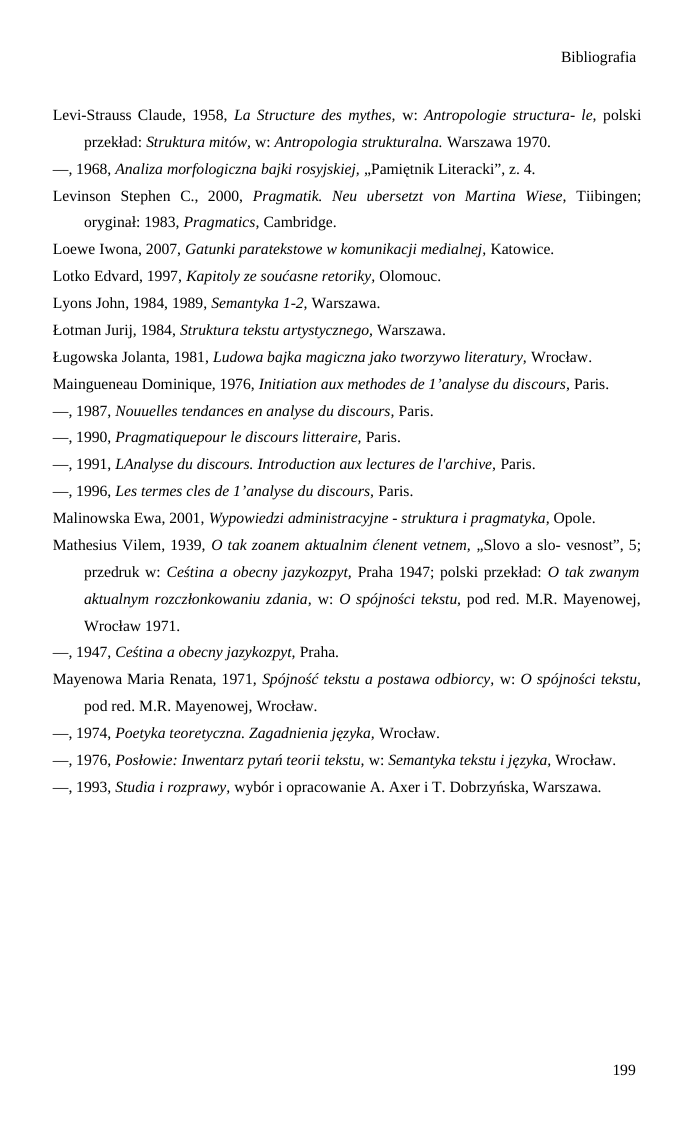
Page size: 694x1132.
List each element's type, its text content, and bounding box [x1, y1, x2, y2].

text Levi-Strauss Claude, 1958, La Structure des mythes, w: Antropologie structura- le, polski przekład: Struktura mitów, w: Antropologia strukturalna. War­szawa 1970. [53, 106, 641, 151]
text —, 1974, Poetyka teoretyczna. Zagadnienia języka, Wrocław. [53, 724, 641, 742]
text Mathesius Vilem, 1939, O tak zoanem aktualnim ćlenent vetnem, „Slovo a slo- vesnost”, 5; przedruk w: Ceśtina a obecny jazykozpyt, Praha 1947; polski przekład: O tak zwanym aktualnym rozczłonkowaniu zdania, w: O spójno­ści tekstu, pod red. M.R. Mayenowej, Wrocław 1971. [53, 536, 641, 634]
text Loewe Iwona, 2007, Gatunki paratekstowe w komunikacji medialnej, Kato­wice. [53, 240, 641, 258]
text Ługowska Jolanta, 1981, Ludowa bajka magiczna jako tworzywo literatury, Wrocław. [53, 348, 641, 366]
text Levinson Stephen C., 2000, Pragmatik. Neu ubersetzt von Martina Wiese, Tiibingen; oryginał: 1983, Pragmatics, Cambridge. [53, 186, 641, 231]
text 199 [612, 1061, 640, 1079]
text Lyons John, 1984, 1989, Semantyka 1-2, Warszawa. [53, 294, 641, 312]
text Malinowska Ewa, 2001, Wypowiedzi administracyjne - struktura i pragmaty­ka, Opole. [53, 509, 641, 527]
text Bibliografia [561, 48, 641, 66]
text Łotman Jurij, 1984, Struktura tekstu artystycznego, Warszawa. [53, 321, 641, 339]
text —, 1993, Studia i rozprawy, wybór i opracowanie A. Axer i T. Dobrzyńska, Warszawa. [53, 778, 641, 796]
text —, 1996, Les termes cles de 1’analyse du discours, Paris. [53, 482, 641, 500]
text —, 1987, Nouuelles tendances en analyse du discours, Paris. [53, 401, 641, 419]
text —, 1947, Ceśtina a obecny jazykozpyt, Praha. [53, 643, 641, 661]
text Mayenowa Maria Renata, 1971, Spójność tekstu a postawa odbiorcy, w: O spój­ności tekstu, pod red. M.R. Mayenowej, Wrocław. [53, 670, 641, 715]
text —, 1991, LAnalyse du discours. Introduction aux lectures de l'archive, Paris. [53, 455, 641, 473]
text —, 1976, Posłowie: Inwentarz pytań teorii tekstu, w: Semantyka tekstu i ję­zyka, Wrocław. [53, 751, 641, 769]
text —, 1968, Analiza morfologiczna bajki rosyjskiej, „Pamiętnik Literacki”, z. 4. [53, 159, 641, 177]
text Lotko Edvard, 1997, Kapitoly ze soućasne retoriky, Olomouc. [53, 267, 641, 285]
text —, 1990, Pragmatiquepour le discours litteraire, Paris. [53, 428, 641, 446]
text Maingueneau Dominique, 1976, Initiation aux methodes de 1’analyse du dis­cours, Paris. [53, 374, 641, 392]
